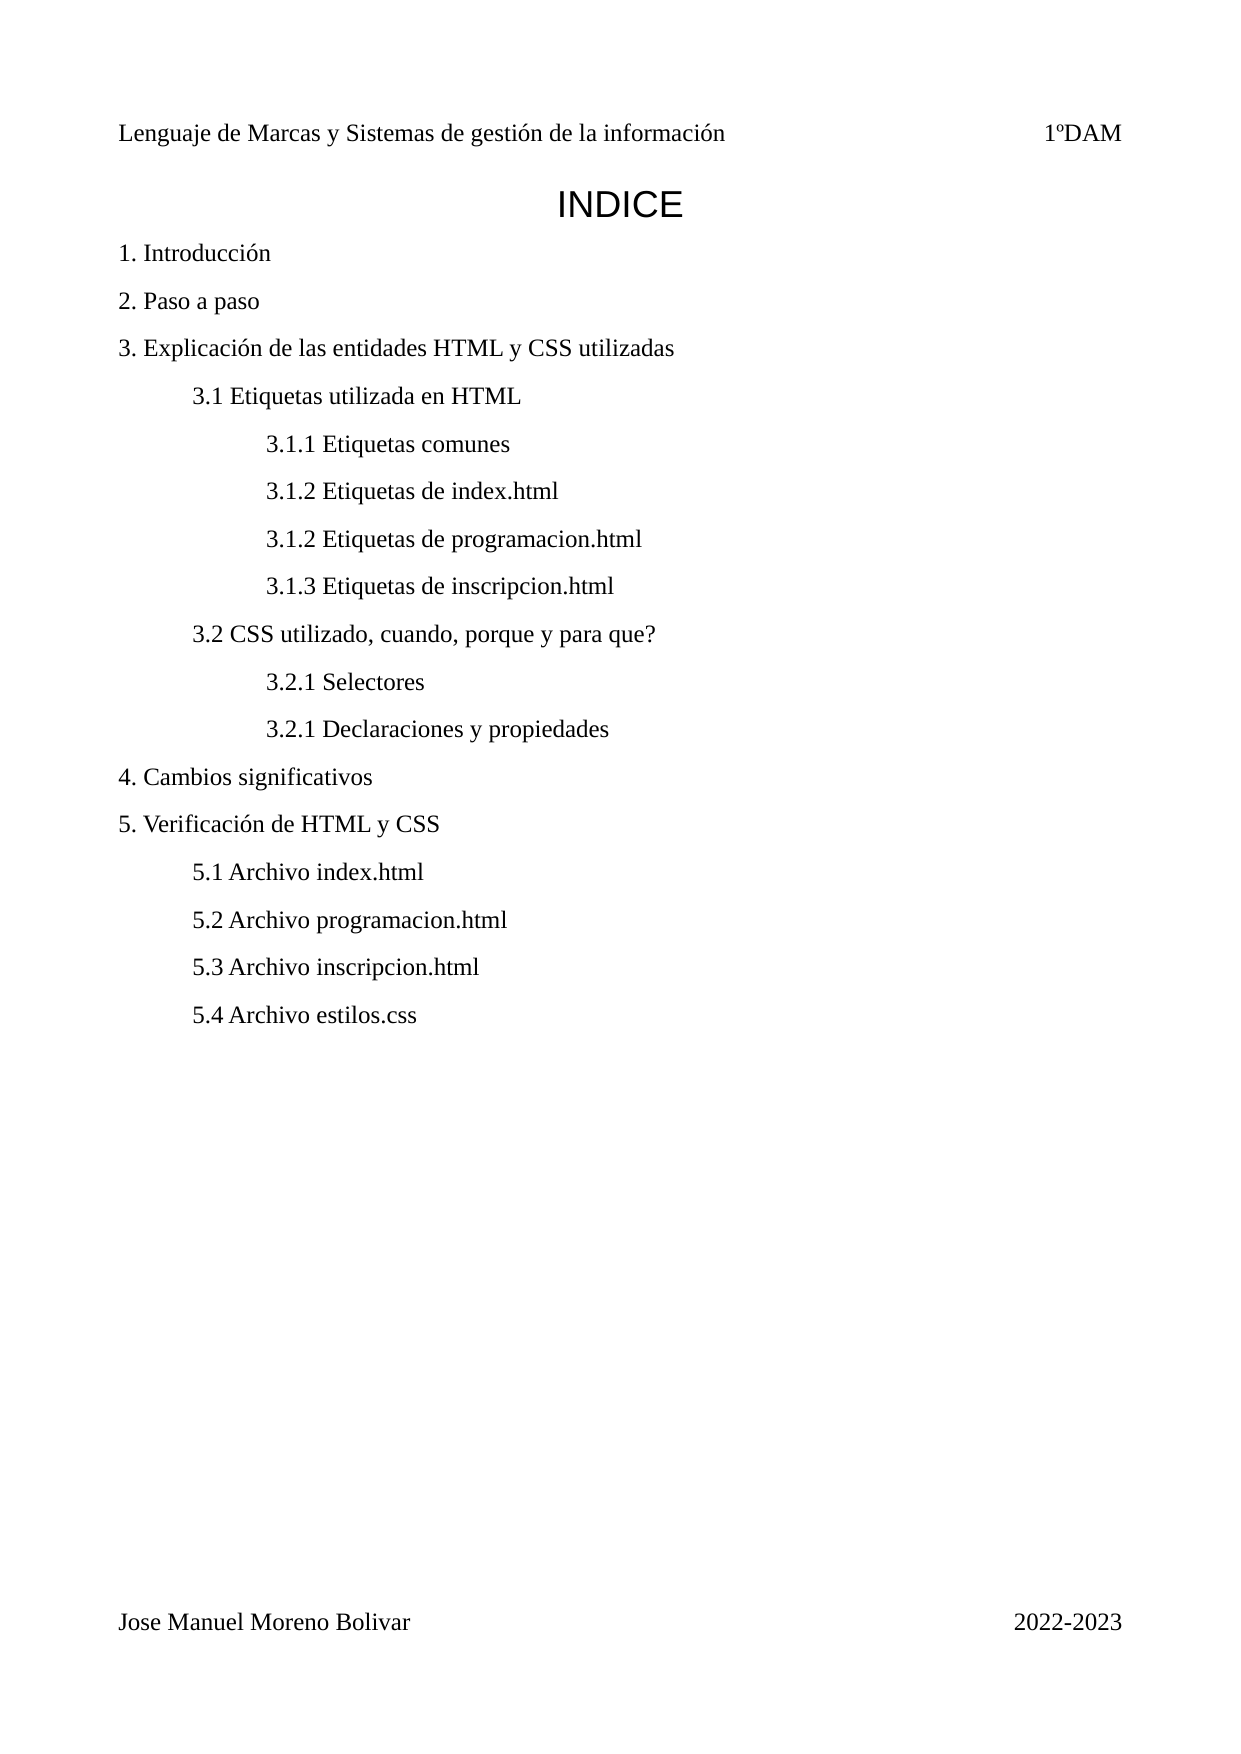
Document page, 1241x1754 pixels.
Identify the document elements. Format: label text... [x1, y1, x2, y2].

text 5.3 Archivo inscripcion.html [118, 952, 1122, 981]
text 3.2.1 Declaraciones y propiedades [118, 714, 1122, 743]
text 3.1.3 Etiquetas de inscripcion.html [118, 571, 1122, 600]
subtitle INDICE [118, 183, 1122, 226]
text 5. Verificación de HTML y CSS [118, 809, 1122, 838]
text 3.1.1 Etiquetas comunes [118, 429, 1122, 457]
text 5.1 Archivo index.html [118, 857, 1122, 886]
text 3.1.2 Etiquetas de programacion.html [118, 524, 1122, 553]
text 3.2.1 Selectores [118, 667, 1122, 695]
text 5.4 Archivo estilos.css [118, 1000, 1122, 1029]
text 4. Cambios significativos [118, 762, 1122, 791]
text 2. Paso a paso [118, 286, 1122, 314]
text 3. Explicación de las entidades HTML y CSS utilizadas [118, 333, 1122, 362]
text 3.1 Etiquetas utilizada en HTML [118, 381, 1122, 410]
text 1. Introducción [118, 238, 1122, 267]
text 3.1.2 Etiquetas de index.html [118, 476, 1122, 505]
text 5.2 Archivo programacion.html [118, 905, 1122, 933]
text 3.2 CSS utilizado, cuando, porque y para que? [118, 619, 1122, 648]
